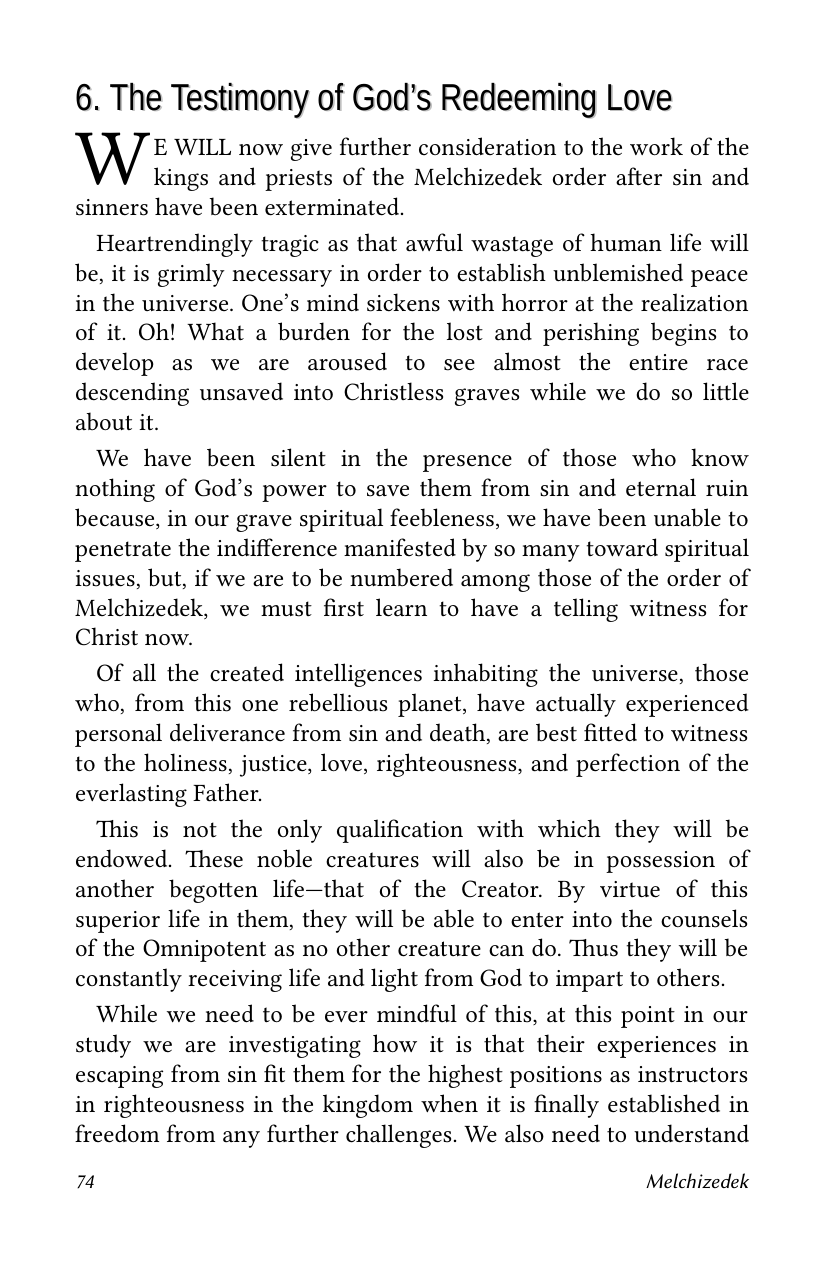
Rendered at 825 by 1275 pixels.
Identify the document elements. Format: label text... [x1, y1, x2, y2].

text This is not the only qualification with which they will be endowed. These noble creatures will also be in possession of another begotten life—that of the Creator. By virtue of this superior life in them, they will be able to enter into the counsels of the Omnipotent as no other creature can do. Thus they will be constantly receiving life and light from God to impart to others. [75, 815, 750, 993]
text We have been silent in the presence of those who know nothing of God’s power to save them from sin and eternal ruin because, in our grave spiritual feebleness, we have been unable to penetrate the indifference manifested by so many toward spiritual issues, but, if we are to be numbered among those of the order of Melchizedek, we must first learn to have a telling witness for Christ now. [75, 444, 750, 652]
text Heartrendingly tragic as that awful wastage of human life will be, it is grimly necessary in order to establish unblemished peace in the universe. One’s mind sickens with horror at the realization of it. Oh! What a burden for the lost and perishing begins to develop as we are aroused to see almost the entire race descending unsaved into Christless graves while we do so little about it. [75, 229, 750, 437]
title The Testimony of God’s Redeeming Love [75, 75, 750, 118]
text Of all the created intelligences inhabiting the universe, those who, from this one rebellious planet, have actually experienced personal deliverance from sin and death, are best fitted to witness to the holiness, justice, love, righteousness, and perfection of the everlasting Father. [75, 659, 750, 807]
text While we need to be ever mindful of this, at this point in our study we are investigating how it is that their experiences in escaping from sin fit them for the highest positions as instructors in righteousness in the kingdom when it is finally established in freedom from any further challenges. We also need to understand [75, 1000, 750, 1148]
text WE WILL now give further consideration to the work of the kings and priests of the Melchizedek order after sin and sinners have been exterminated. [75, 133, 750, 221]
